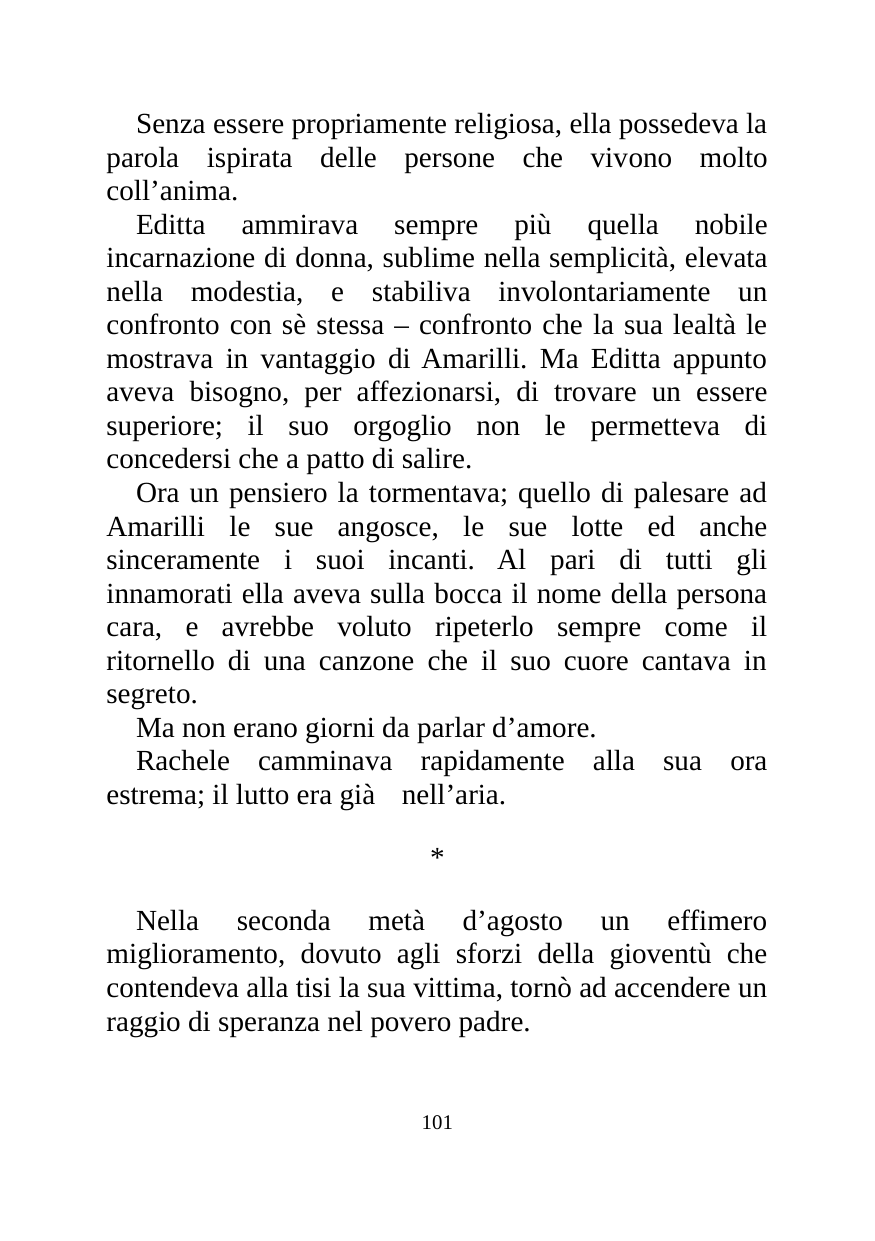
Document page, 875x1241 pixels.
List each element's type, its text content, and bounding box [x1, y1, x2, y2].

text Editta ammirava sempre più quella nobile incarnazione di donna, sublime nella semplicità, elevata nella modestia, e stabiliva involontariamente un confronto con sè stessa – confronto che la sua lealtà le mostrava in vantaggio di Amarilli. Ma Editta appunto aveva bisogno, per affezionarsi, di trovare un essere superiore; il suo orgoglio non le permetteva di concedersi che a patto di salire. [106, 207, 768, 475]
text Ma non erano giorni da parlar d’amore. [106, 710, 768, 743]
text * [106, 840, 768, 874]
text Ora un pensiero la tormentava; quello di palesare ad Amarilli le sue angosce, le sue lotte ed anche sinceramente i suoi incanti. Al pari di tutti gli innamorati ella aveva sulla bocca il nome della persona cara, e avrebbe voluto ripeterlo sempre come il ritornello di una canzone che il suo cuore cantava in segreto. [106, 475, 768, 710]
text Nella seconda metà d’agosto un effimero miglioramento, dovuto agli sforzi della gioventù che contendeva alla tisi la sua vittima, tornò ad accendere un raggio di speranza nel povero padre. [106, 903, 768, 1037]
text Rachele camminava rapidamente alla sua ora estrema; il lutto era già nell’aria. [106, 743, 768, 811]
text Senza essere propriamente religiosa, ella possedeva la parola ispirata delle persone che vivono molto coll’anima. [106, 106, 768, 207]
